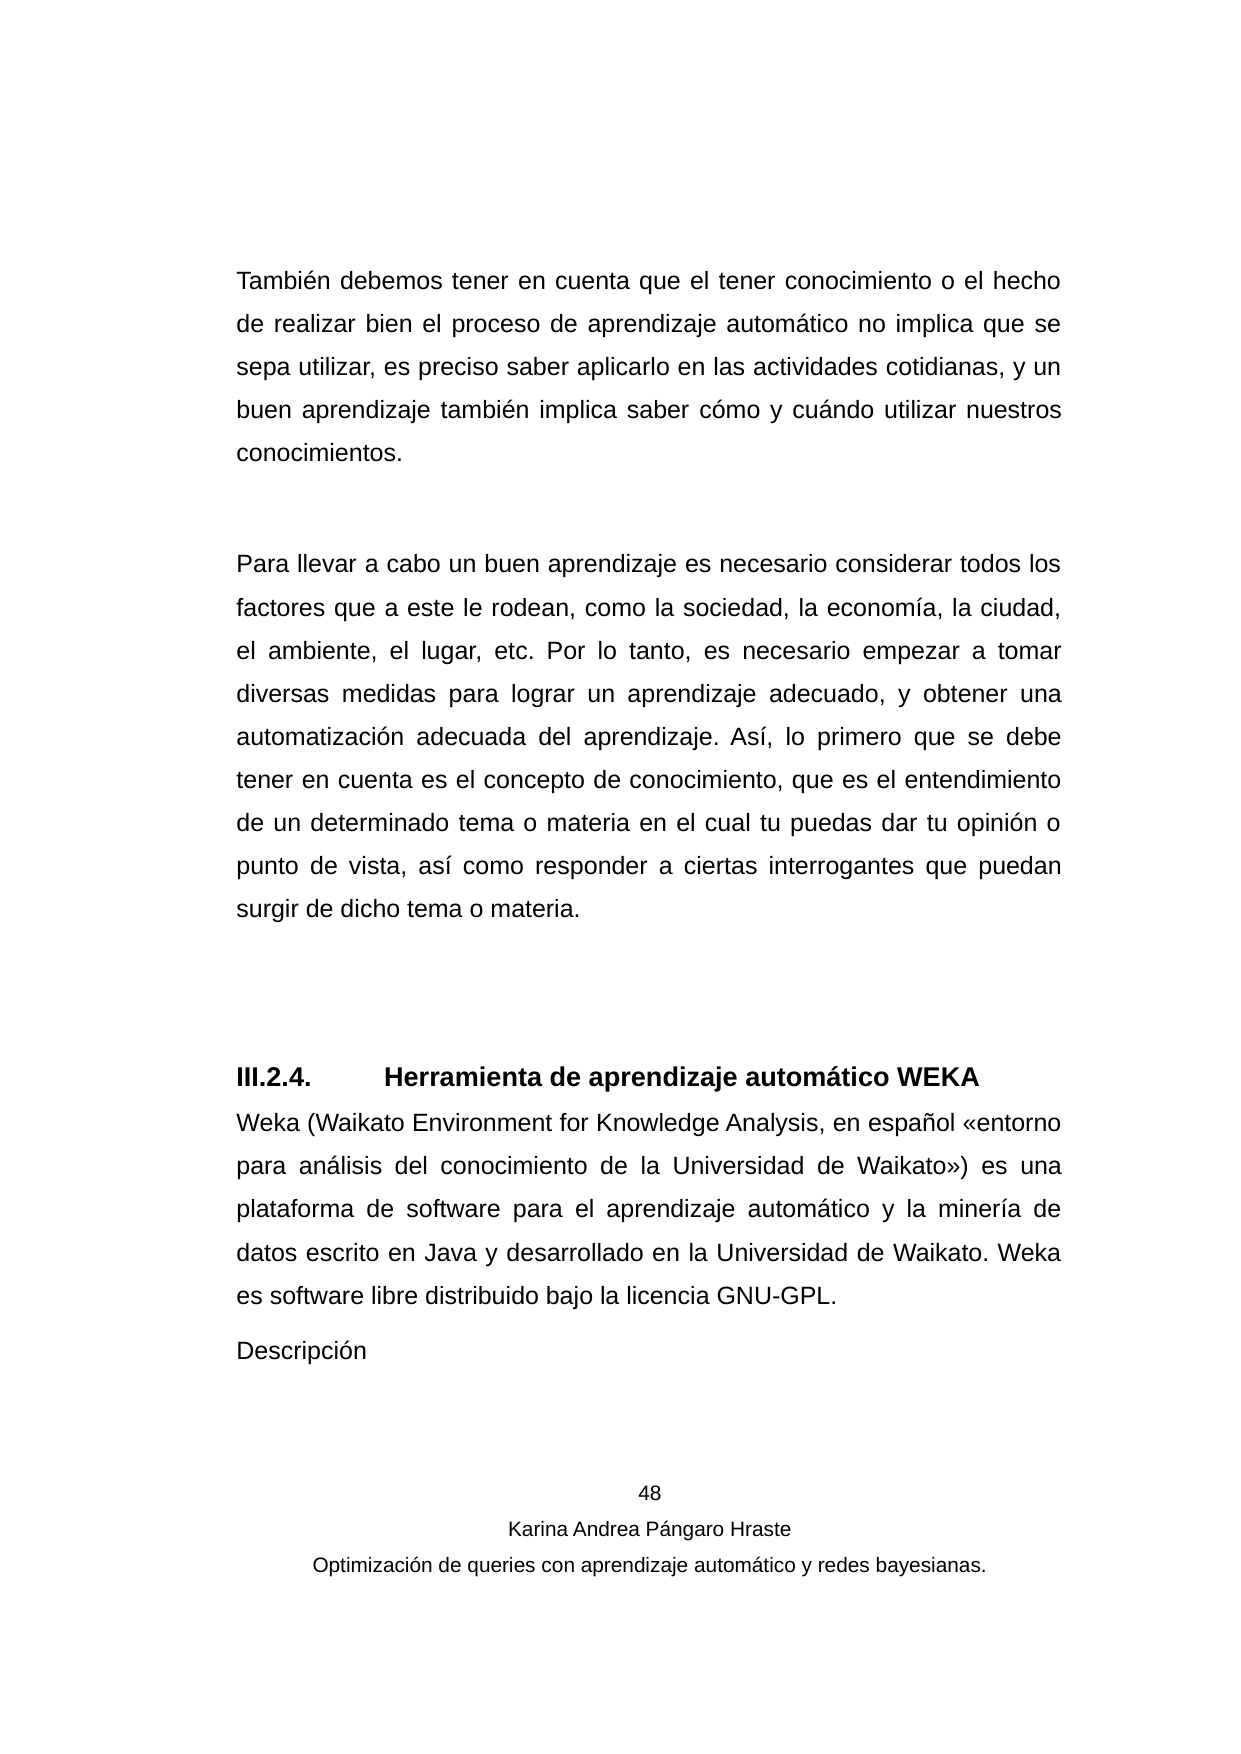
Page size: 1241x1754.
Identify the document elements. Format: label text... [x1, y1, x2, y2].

text Descripción [236, 1336, 1063, 1365]
text También debemos tener en cuenta que el tener conocimiento o el hecho de realizar bien el proceso de aprendizaje automático no implica que se sepa utilizar, es preciso saber aplicarlo en las actividades cotidianas, y un buen aprendizaje también implica saber cómo y cuándo utilizar nuestros conocimientos. [236, 266, 1063, 467]
text Para llevar a cabo un buen aprendizaje es necesario considerar todos los factores que a este le rodean, como la sociedad, la economía, la ciudad, el ambiente, el lugar, etc. Por lo tanto, es necesario empezar a tomar diversas medidas para lograr un aprendizaje adecuado, y obtener una automatización adecuada del aprendizaje. Así, lo primero que se debe tener en cuenta es el concepto de conocimiento, que es el entendimiento de un determinado tema o materia en el cual tu puedas dar tu opinión o punto de vista, así como responder a ciertas interrogantes que puedan surgir de dicho tema o materia. [236, 549, 1063, 923]
text Weka (Waikato Environment for Knowledge Analysis, en español «entorno para análisis del conocimiento de la Universidad de Waikato») es una plataforma de software para el aprendizaje automático y la minería de datos escrito en Java y desarrollado en la Universidad de Waikato. Weka es software libre distribuido bajo la licencia GNU-GPL. [236, 1108, 1063, 1309]
subtitle Herramienta de aprendizaje automático WEKA [236, 1061, 1063, 1093]
